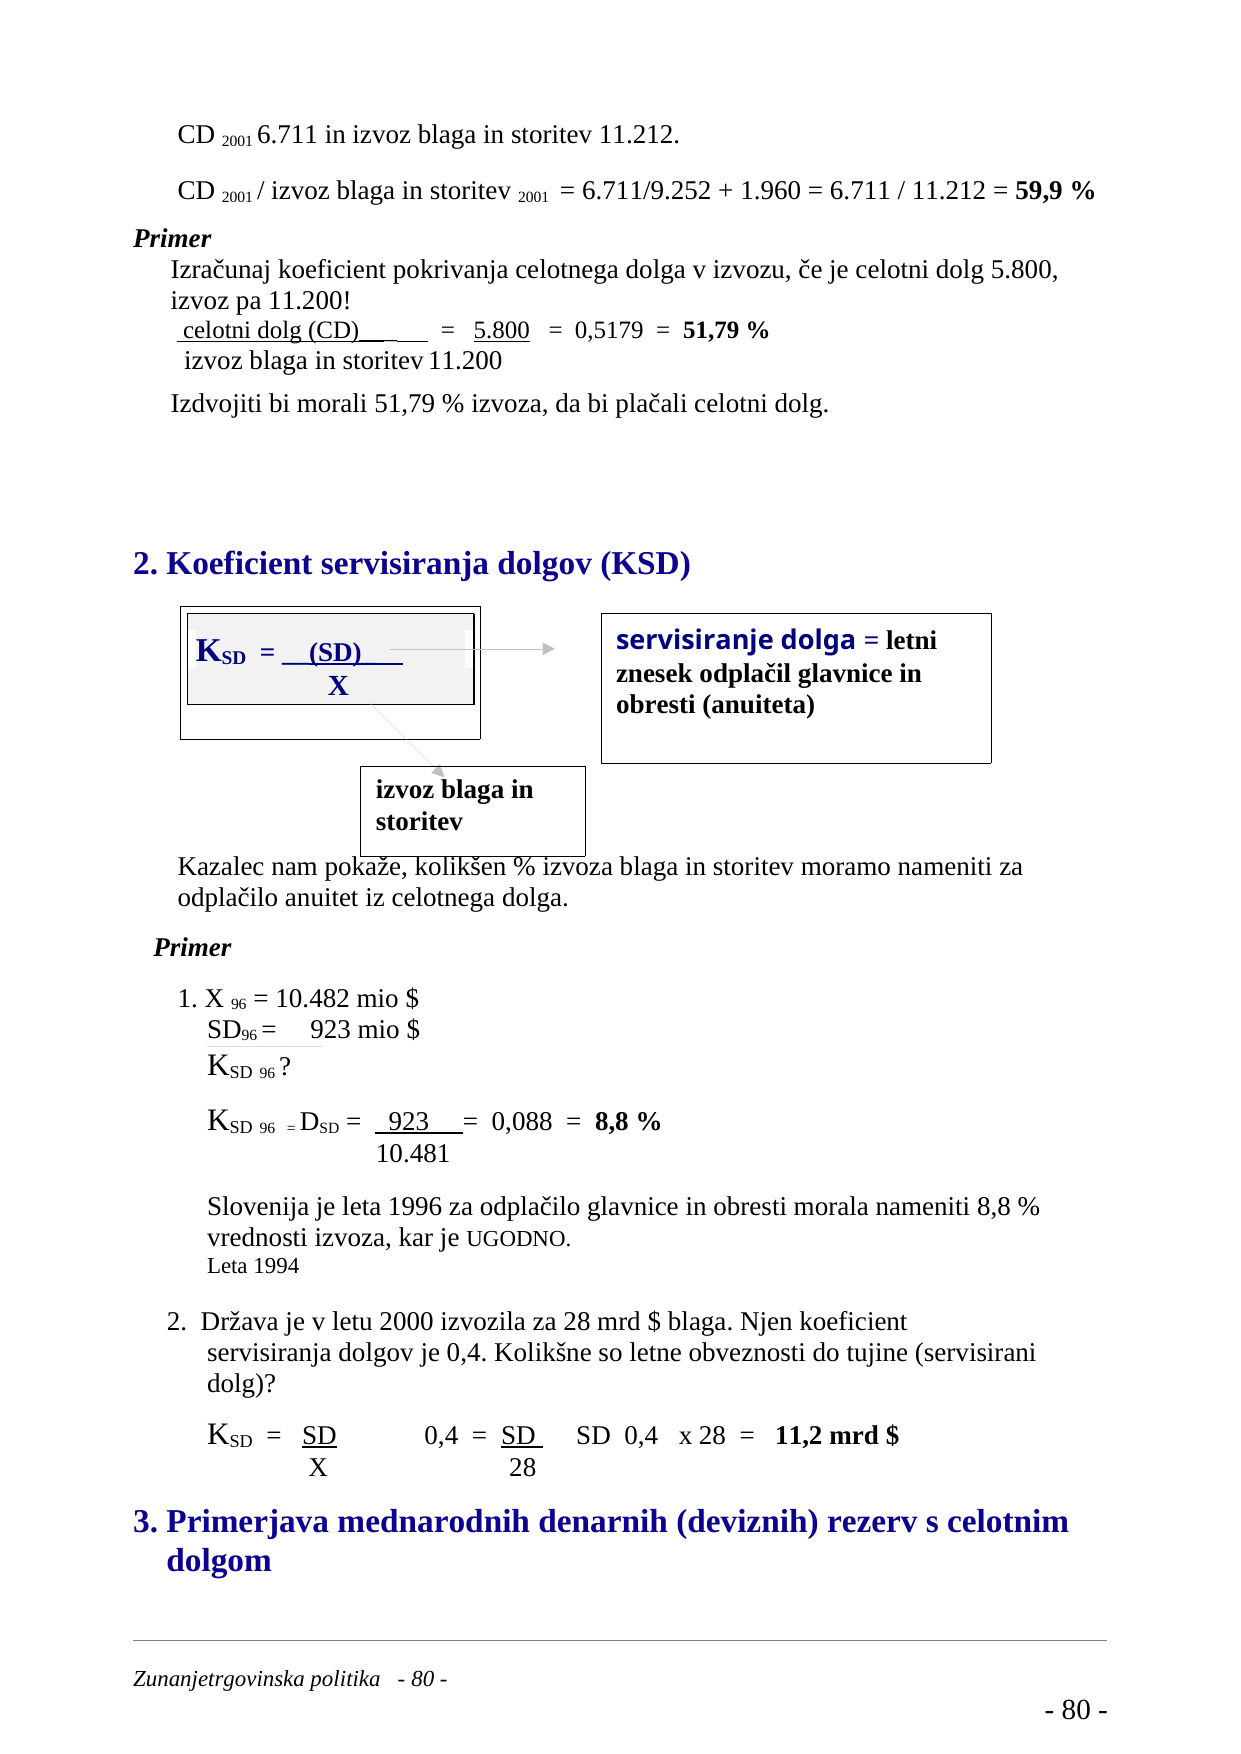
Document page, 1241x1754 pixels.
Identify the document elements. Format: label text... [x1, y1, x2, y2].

text Primer [133, 931, 1107, 962]
text Slovenija je leta 1996 za odplačilo glavnice in obresti morala nameniti 8,8 % vrednosti izvoza, kar je UGODNO. [207, 1190, 1107, 1252]
text KSD = SD 0,4 = sd SD 0,4 x 28 = 11,2 mrd $ [207, 1415, 1107, 1451]
text Leta 1994 [207, 1252, 1107, 1279]
text Izračunaj koeficient pokrivanja celotnega dolga v izvozu, če je celotni dolg 5.800, izvoz pa 11.200! [170, 253, 1107, 316]
text X [188, 666, 473, 704]
text 1. X 96 = 10.482 mio $ [177, 982, 1107, 1013]
text Primer [133, 222, 1107, 253]
text Kazalec nam pokaže, kolikšen % izvoza blaga in storitev moramo nameniti za odplačilo anuitet iz celotnega dolga. [177, 850, 1107, 912]
text 3. Primerjava mednarodnih denarnih (deviznih) rezerv s celotnim [133, 1502, 1107, 1540]
text x 28 [207, 1451, 1107, 1482]
text 10.481 [207, 1137, 1107, 1168]
text KSD = __(SD)_ [196, 630, 465, 666]
text izvoz blaga in storitev [376, 773, 570, 836]
text servisiranje dolga = letni znesek odplačil glavnice in obresti (anuiteta) [616, 621, 976, 720]
text Izdvojiti bi morali 51,79 % izvoza, da bi plačali celotni dolg. [170, 387, 1107, 419]
text dolgom [133, 1540, 1107, 1578]
text izvoz blaga in storitev 11.200 [170, 344, 1107, 376]
text CD 2001 6.711 in izvoz blaga in storitev 11.212. [177, 118, 1107, 149]
text KSD 96 ? [207, 1046, 1107, 1082]
text 2. Koeficient servisiranja dolgov (KSD) [133, 543, 1107, 582]
text 2. Država je v letu 2000 izvozila za 28 mrd $ blaga. Njen koeficient [133, 1305, 1107, 1336]
text CD 2001 / izvoz blaga in storitev 2001 = 6.711/9.252 + 1.960 = 6.711 / 11.212 = 59,9 % [177, 174, 1107, 205]
text SD96 = 923 mio $ [207, 1013, 1107, 1044]
text celotni dolg (CD)___ = 5.800 = 0,5179 = 51,79 % [170, 316, 1107, 344]
text KSD 96 = DSD = 923 = 0,088 = 8,8 % [207, 1101, 1107, 1137]
text servisiranja dolgov je 0,4. Kolikšne so letne obveznosti do tujine (servisirani dolg)? [207, 1336, 1107, 1398]
